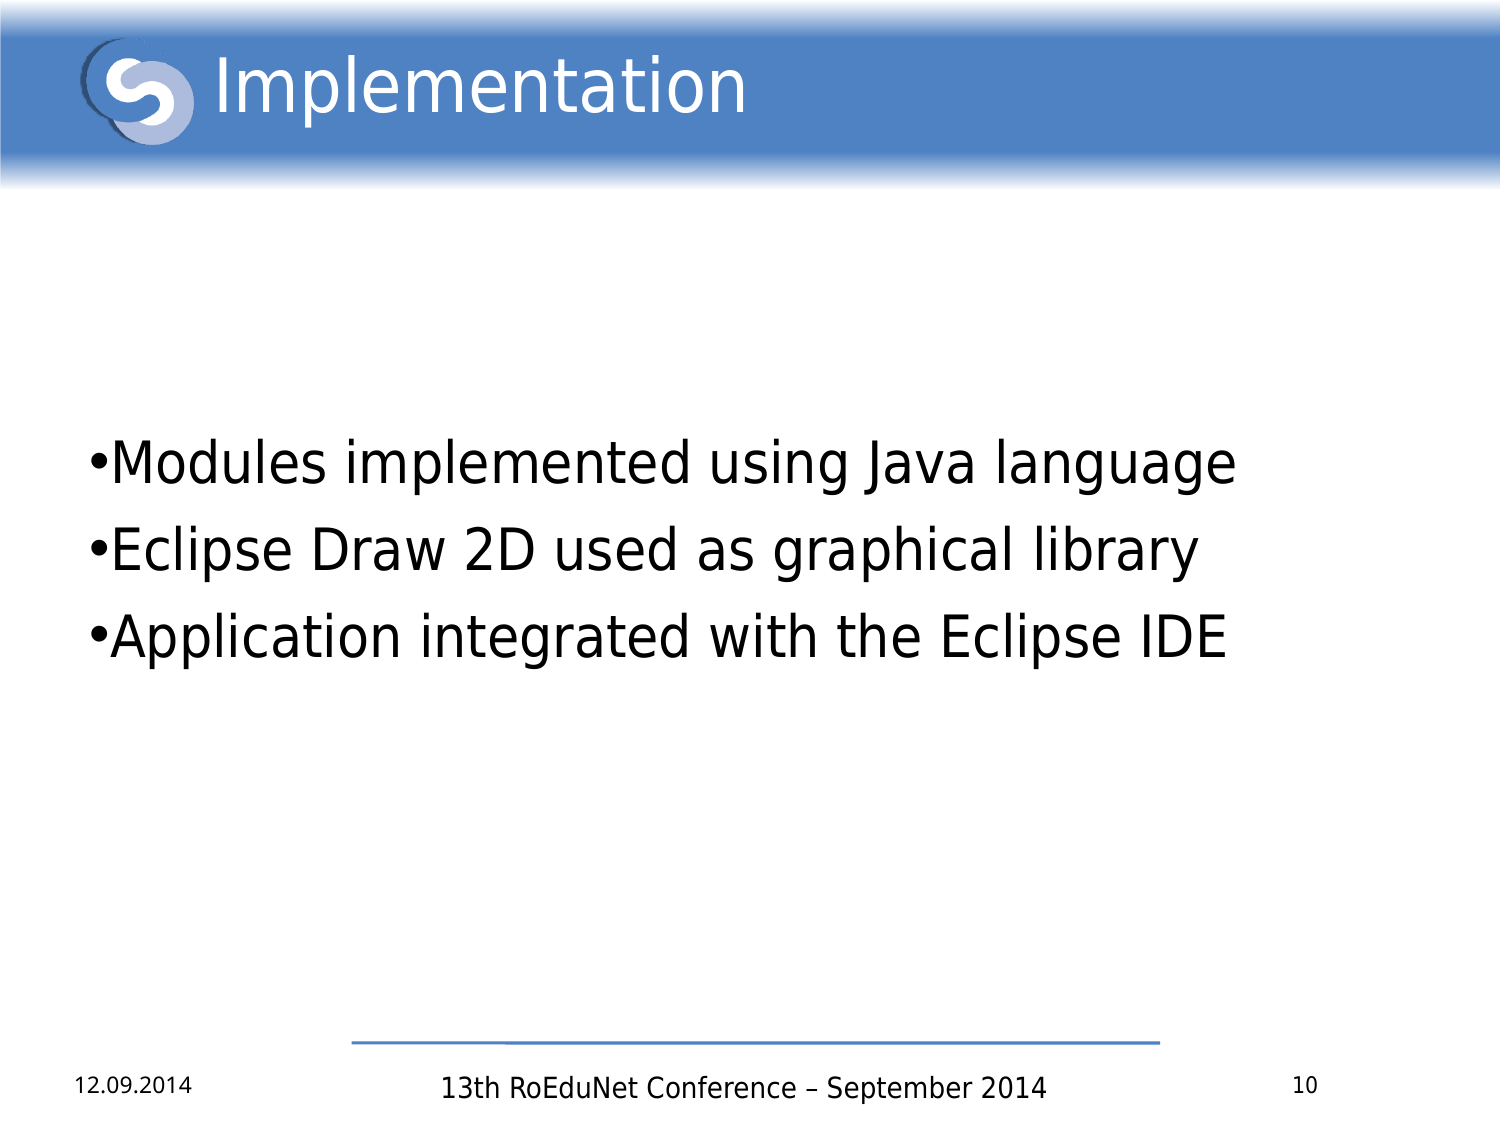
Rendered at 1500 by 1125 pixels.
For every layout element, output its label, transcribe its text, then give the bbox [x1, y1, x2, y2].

picture [0, 0, 1500, 189]
list Modules implemented using Java language Eclipse Draw 2D used as graphical library Application integrated with the Eclipse IDE [75, 213, 1426, 882]
title Implementation [199, 11, 1425, 155]
text_box 12.09.2014 [59, 1062, 245, 1109]
text_box 13th RoEduNet Conference – September 2014 [421, 1061, 1067, 1108]
text_box [1277, 1061, 1426, 1108]
